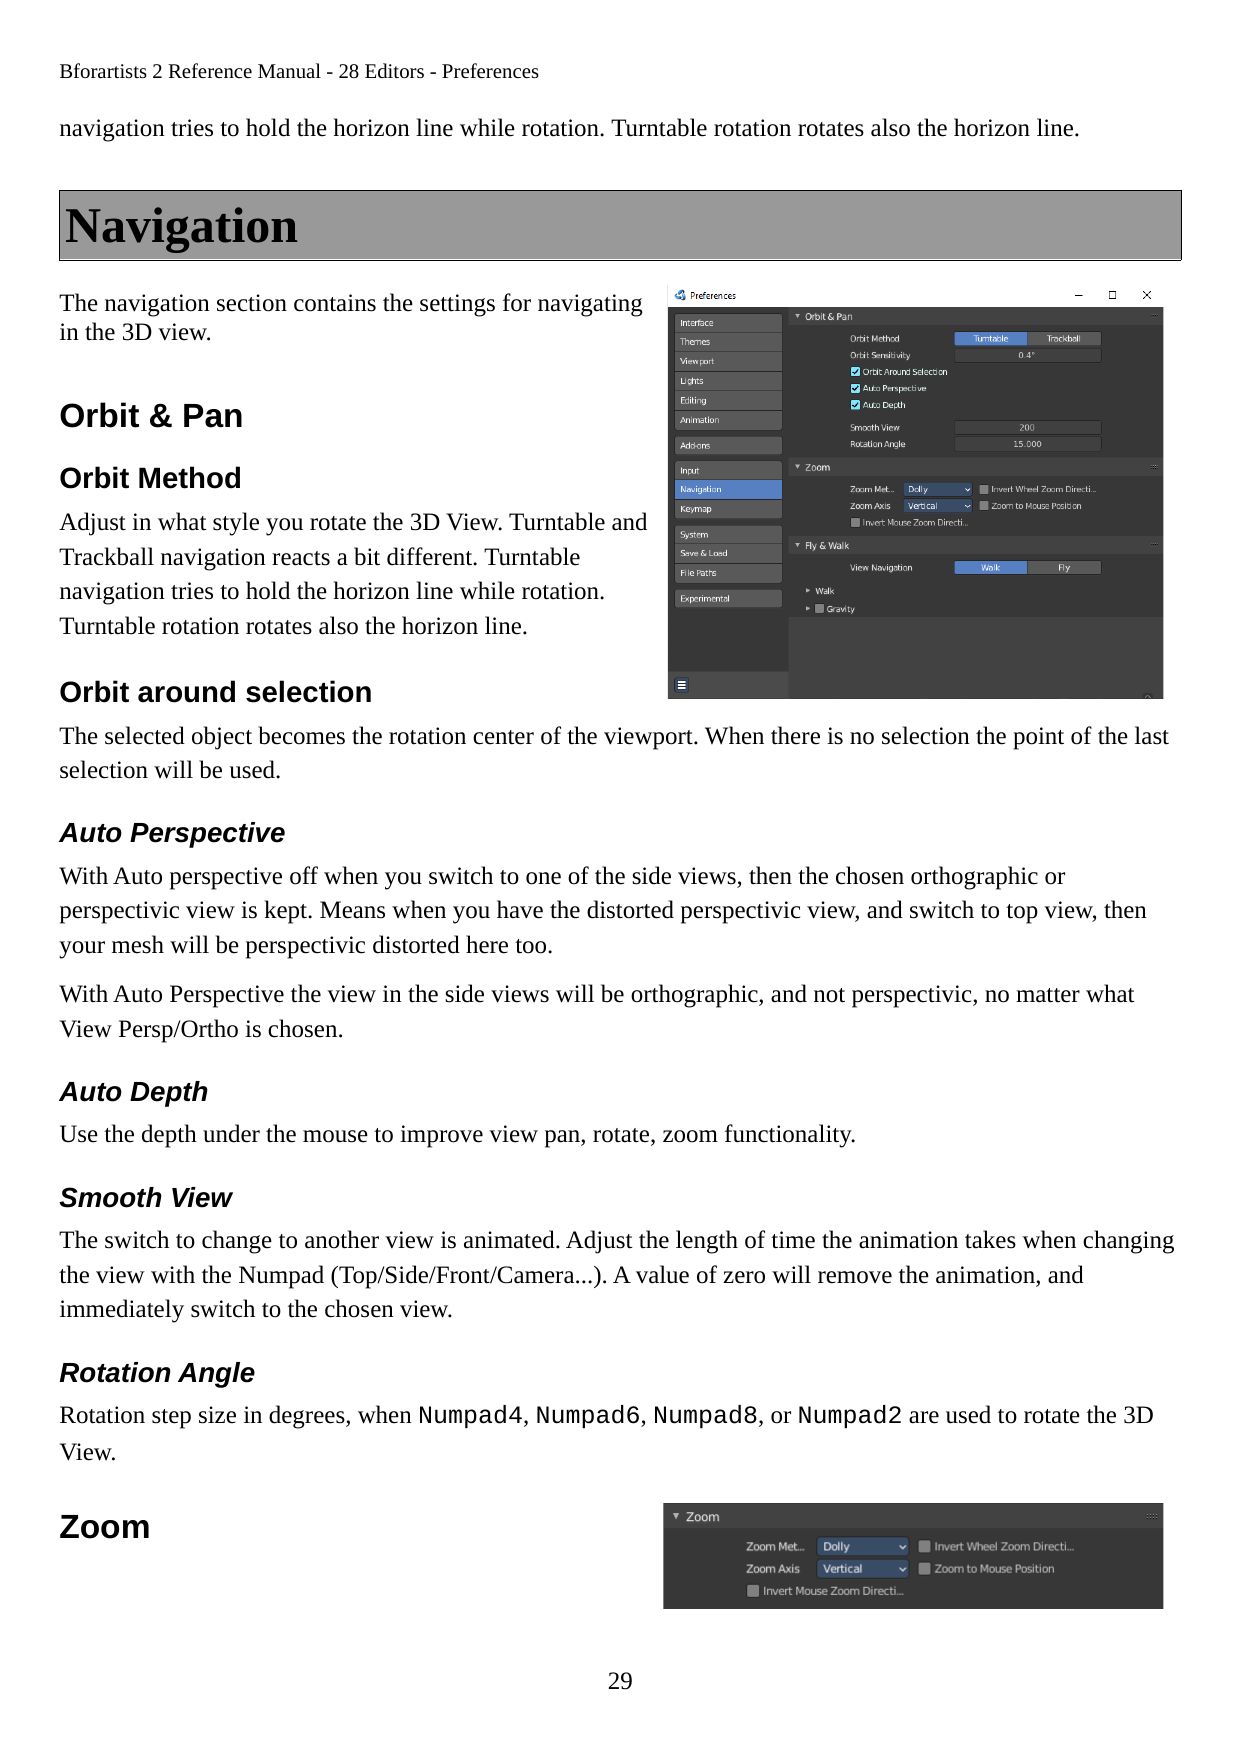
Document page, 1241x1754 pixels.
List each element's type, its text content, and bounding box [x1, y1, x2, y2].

subtitle Orbit & Pan [59, 395, 667, 434]
picture [663, 1503, 1164, 1609]
subtitle Auto Depth [59, 1075, 1181, 1107]
subtitle Smooth View [59, 1181, 1181, 1213]
subtitle Orbit Method [59, 461, 667, 495]
text The selected object becomes the rotation center of the viewport. When there is no selection the point of the last selection will be used. [59, 721, 1181, 784]
text navigation tries to hold the horizon line while rotation. Turntable rotation rotates also the horizon line. [59, 113, 1181, 141]
subtitle Orbit around selection [59, 674, 1181, 708]
subtitle Zoom [59, 1507, 663, 1546]
table_header Navigation [60, 191, 1181, 259]
subtitle [1164, 461, 1181, 495]
subtitle Auto Perspective [59, 817, 1181, 849]
subtitle [1164, 1507, 1181, 1546]
text Adjust in what style you rotate the 3D View. Turntable and Trackball navigation reacts a bit different. Turntable navigation tries to hold the horizon line while rotation. Turntable rotation rotates also the horizon line. [59, 507, 667, 639]
text With Auto perspective off when you switch to one of the side views, then the chosen orthographic or perspectivic view is kept. Means when you have the distorted perspectivic view, and switch to top view, then your mesh will be perspectivic distorted here too. [59, 861, 1181, 959]
subtitle Rotation Angle [59, 1356, 1181, 1388]
picture [667, 285, 1164, 699]
text Use the depth under the mouse to improve view pan, rotate, zoom functionality. [59, 1119, 1181, 1148]
text The navigation section contains the settings for navigating in the 3D view. [59, 288, 667, 346]
text With Auto Perspective the view in the side views will be orthographic, and not perspectivic, no matter what View Persp/Ortho is chosen. [59, 979, 1181, 1042]
subtitle [1164, 395, 1181, 434]
text Rotation step size in degrees, when Numpad4, Numpad6, Numpad8, or Numpad2 are used to rotate the 3D View. [59, 1400, 1181, 1466]
text The switch to change to another view is animated. Adjust the length of time the animation takes when changing the view with the Numpad (Top/Side/Front/Camera...). A value of zero will remove the animation, and immediately switch to the chosen view. [59, 1226, 1181, 1323]
